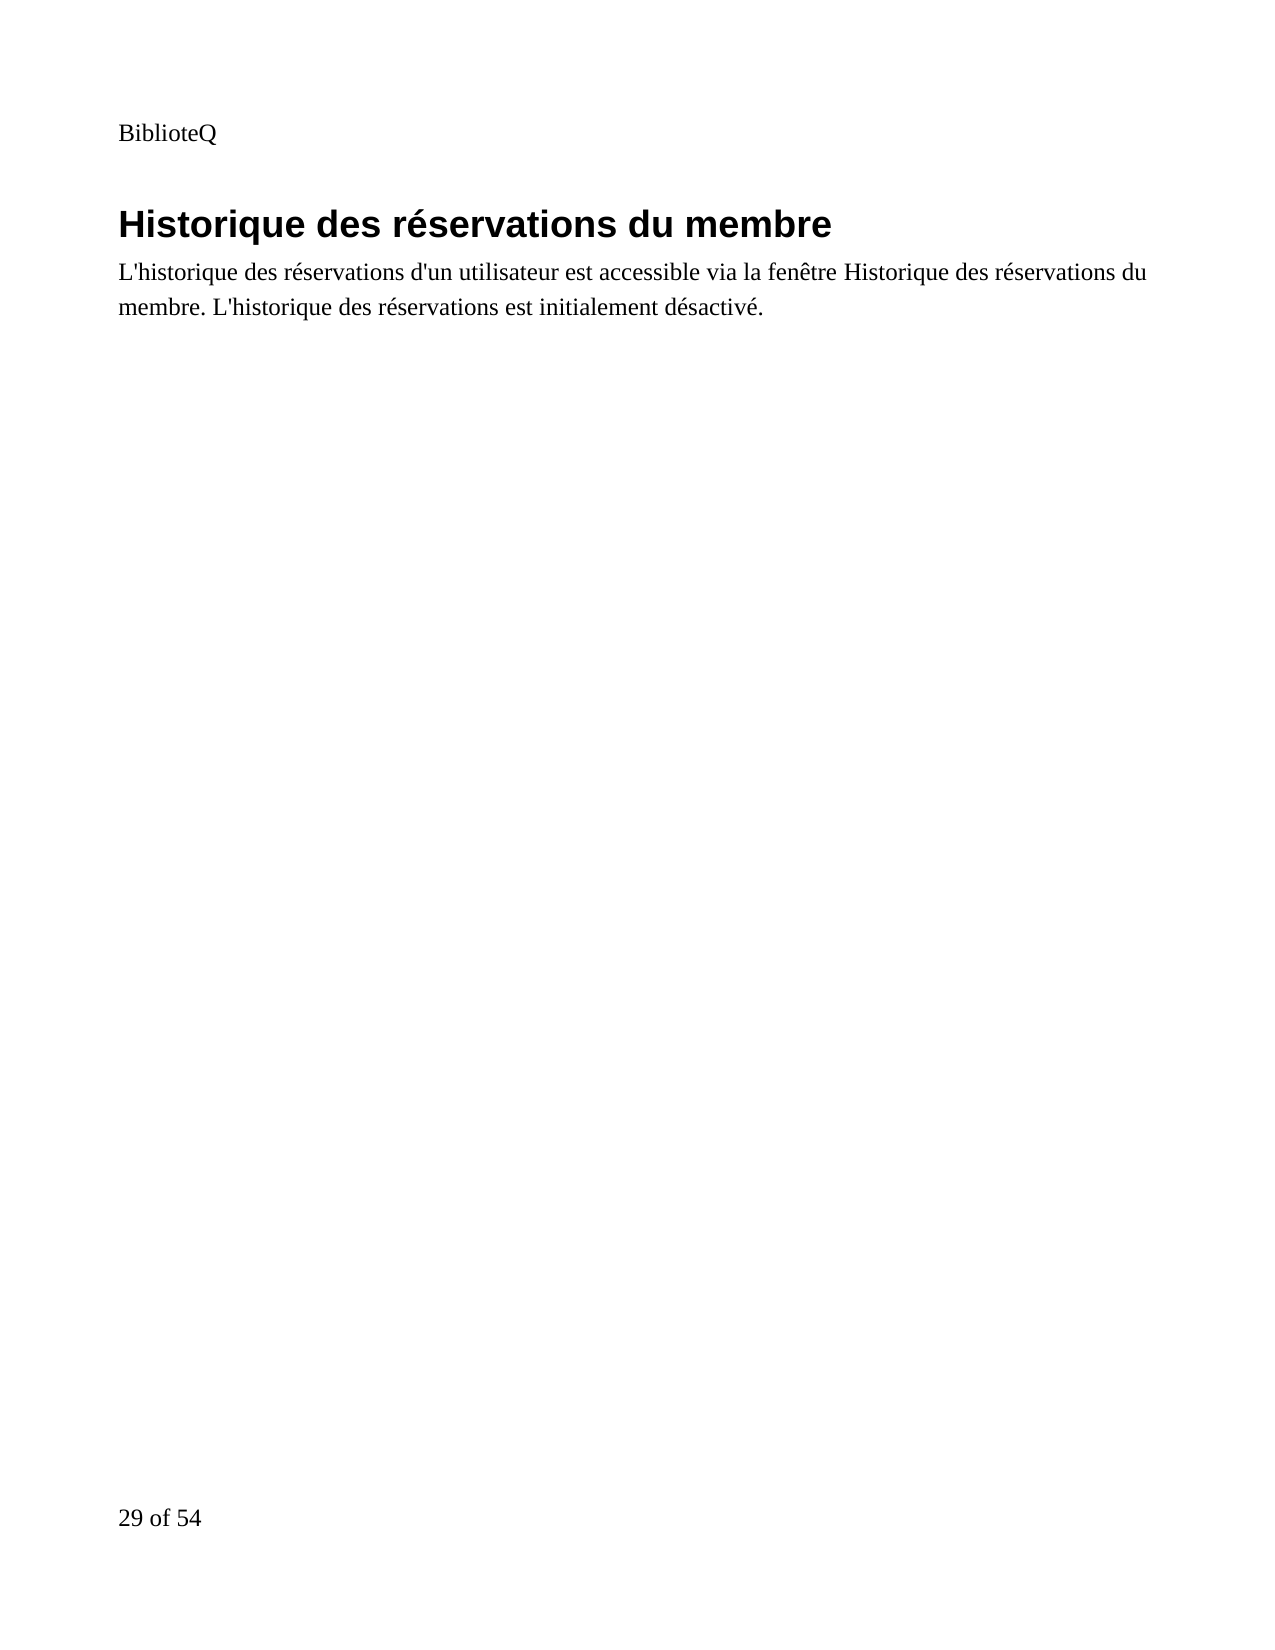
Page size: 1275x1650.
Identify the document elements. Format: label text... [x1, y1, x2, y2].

text L'historique des réservations d'un utilisateur est accessible via la fenêtre Historique des réservations du membre. L'historique des réservations est initialement désactivé. [118, 257, 1157, 321]
subtitle Historique des réservations du membre [118, 201, 1157, 245]
